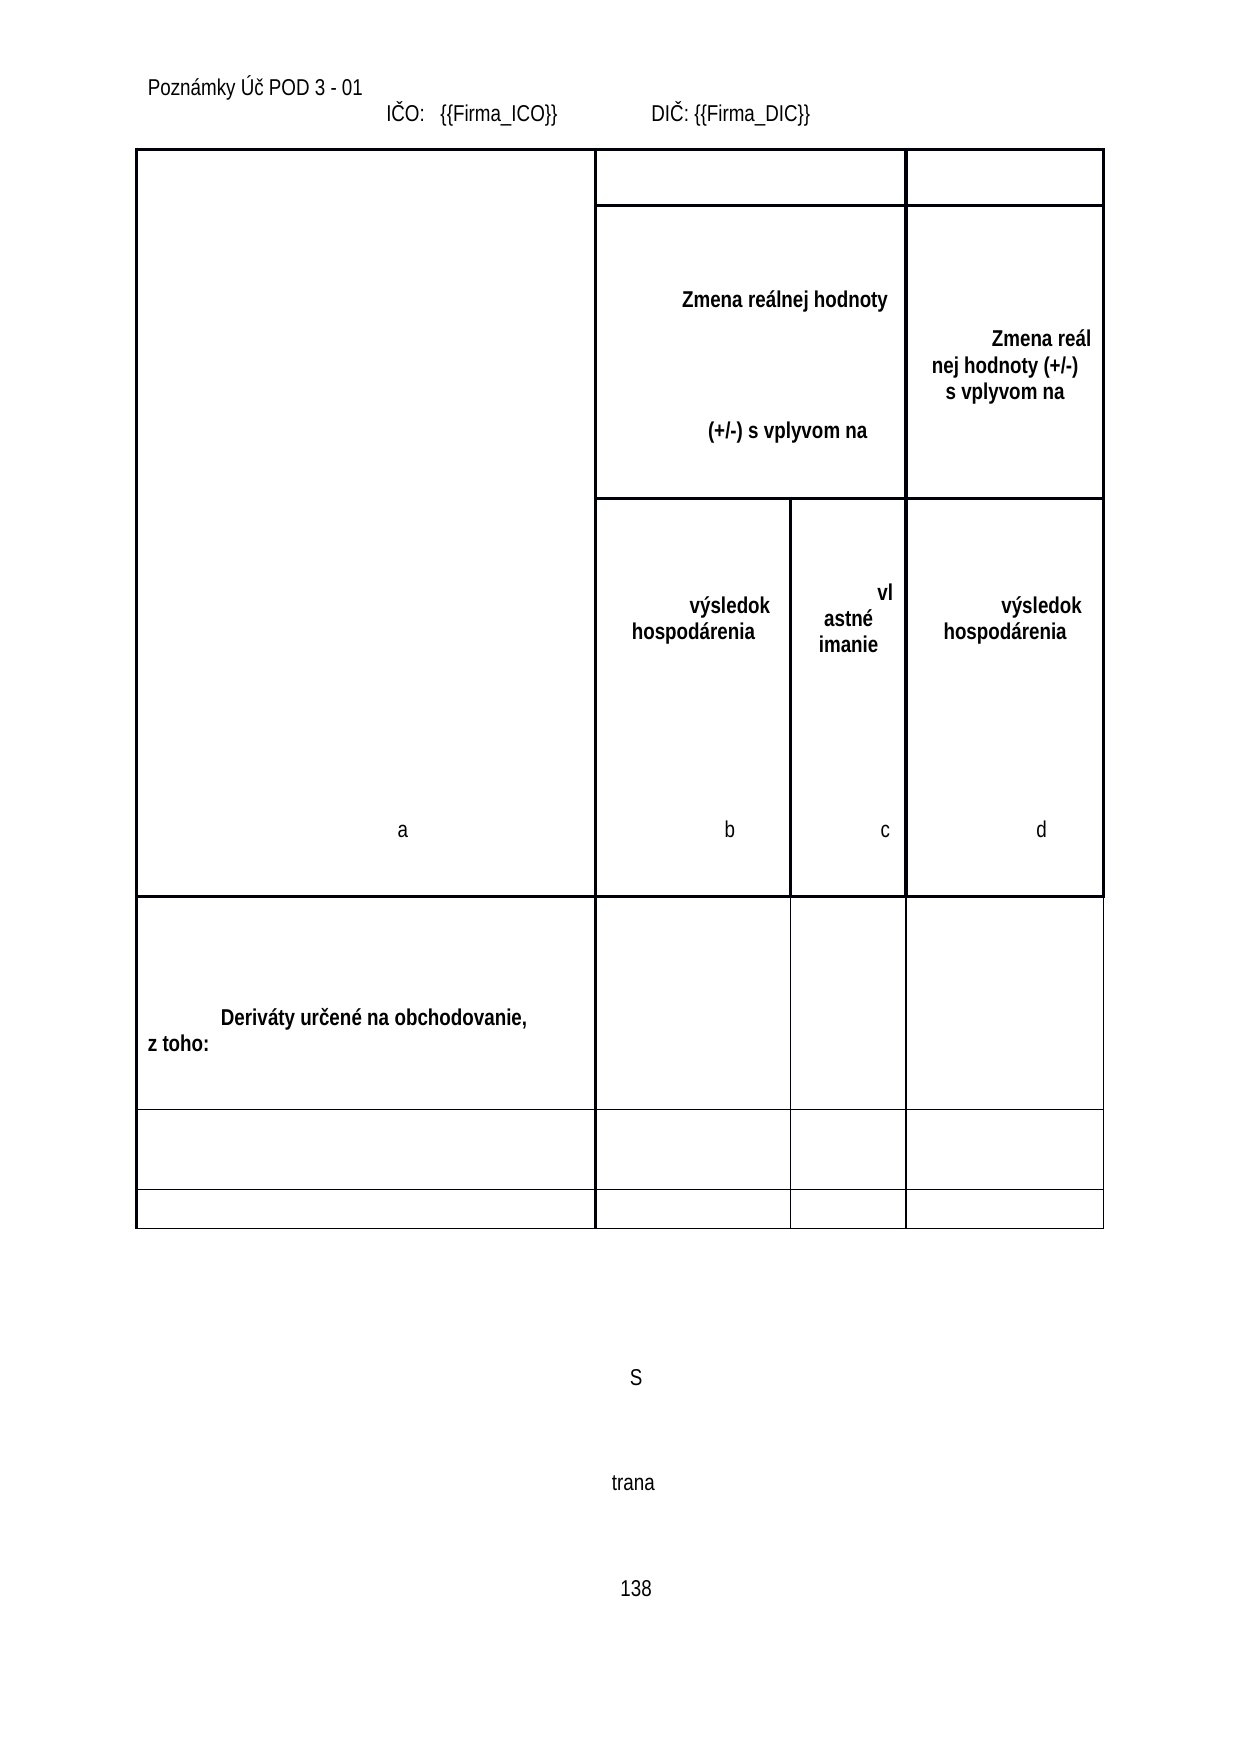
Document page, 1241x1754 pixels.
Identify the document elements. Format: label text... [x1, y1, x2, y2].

table_header [597, 151, 904, 203]
table_cell [907, 898, 1103, 1109]
table_cell Deriváty určené na obchodovanie, z toho: [138, 898, 594, 1109]
table_cell d [908, 711, 1102, 895]
table_cell výsledok hospodárenia [908, 500, 1102, 711]
table_cell [138, 1190, 594, 1227]
table_header [138, 151, 594, 711]
table_cell [791, 1110, 905, 1189]
table_cell výsledok hospodárenia [597, 500, 789, 711]
table_cell [791, 898, 905, 1109]
table_cell [907, 1190, 1103, 1227]
table_cell b [597, 711, 789, 895]
table_cell Zmena reálnej hodnoty (+/-) s vplyvom na [908, 207, 1102, 497]
table_cell Zmena reálnej hodnoty (+/-) s vplyvom na [597, 207, 904, 497]
table_header [908, 151, 1102, 203]
table_cell vlastné imanie [792, 500, 904, 711]
table_cell [791, 1190, 905, 1227]
table_cell [907, 1110, 1103, 1189]
table_cell [597, 898, 790, 1109]
table_cell [597, 1110, 790, 1189]
table_cell a [138, 711, 594, 895]
table_cell c [792, 711, 904, 895]
table_cell [597, 1190, 790, 1227]
table_cell [138, 1110, 594, 1189]
